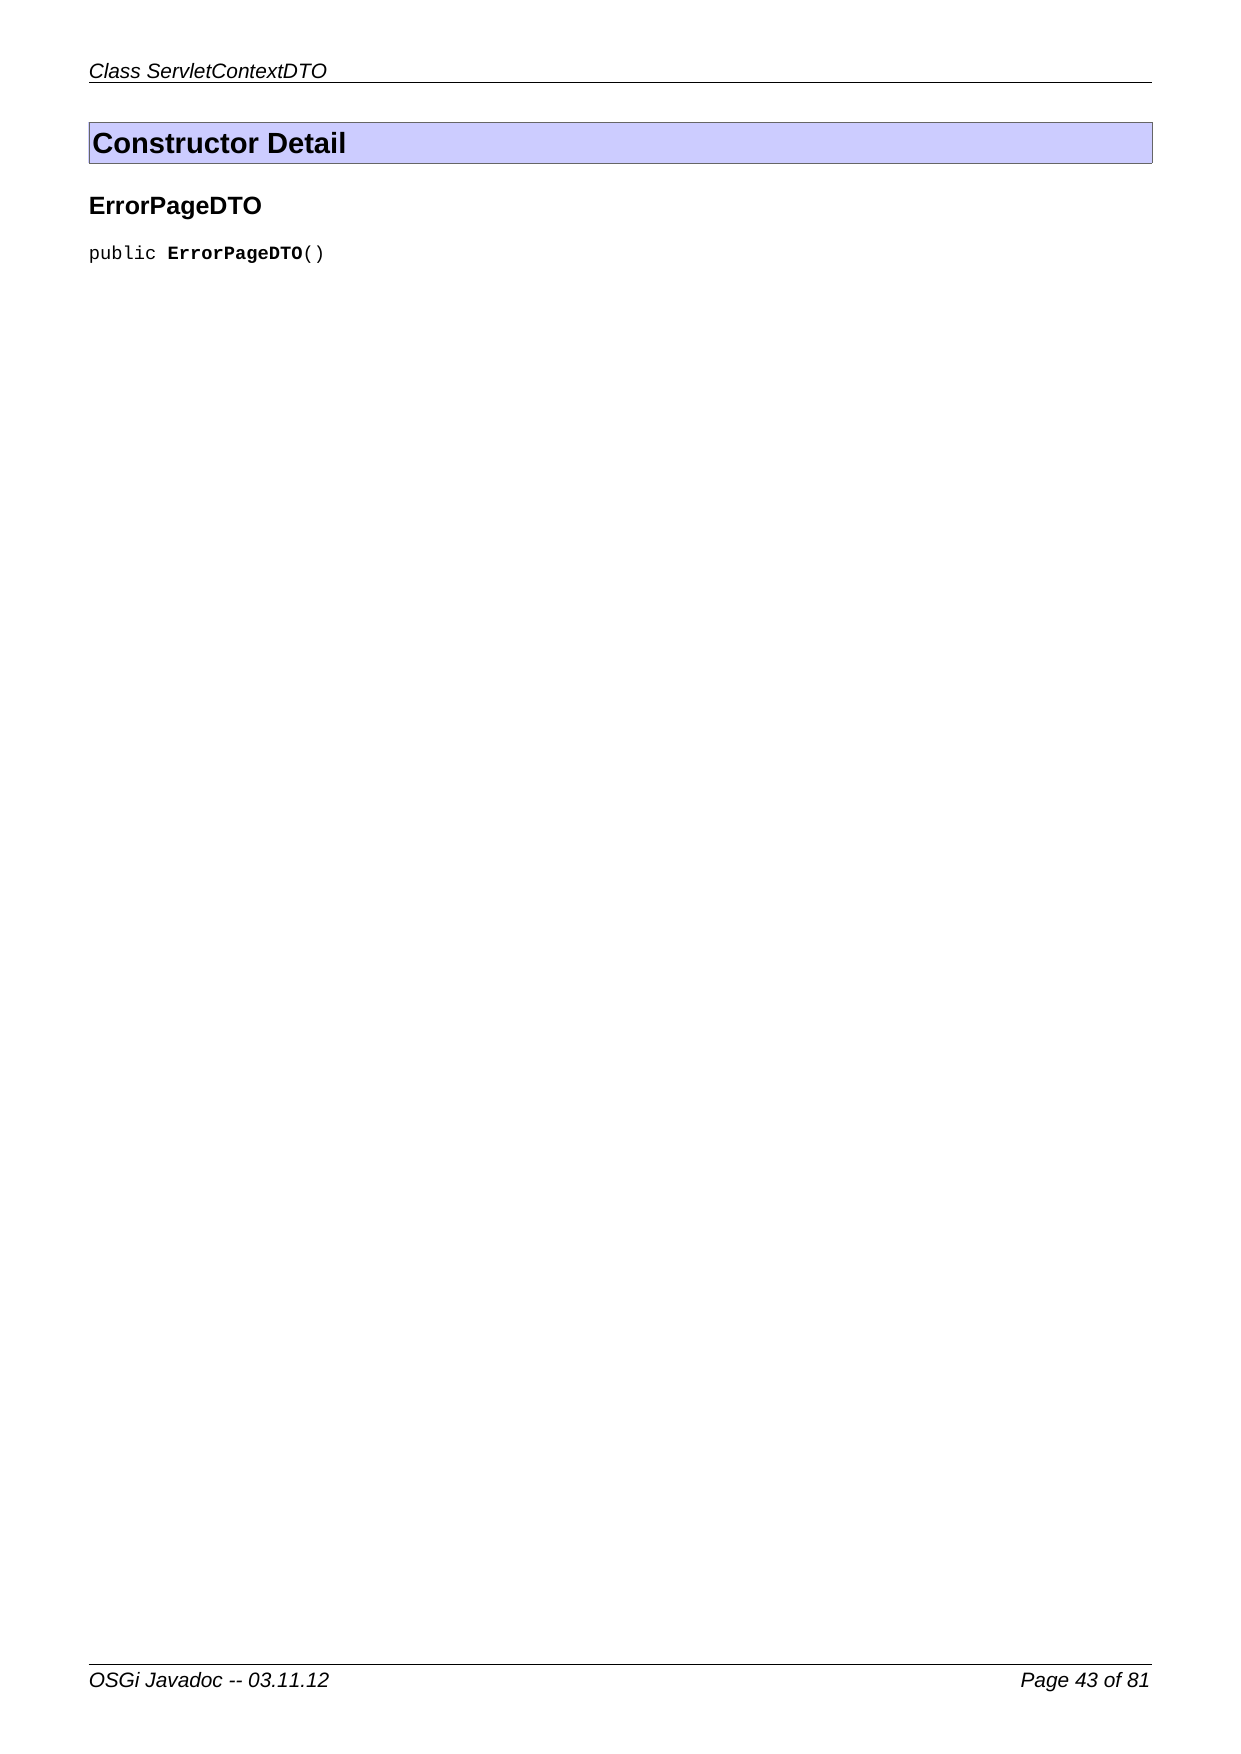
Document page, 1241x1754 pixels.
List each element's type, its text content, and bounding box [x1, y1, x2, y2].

text public ErrorPageDTO() [88, 244, 1152, 265]
subtitle Constructor Detail [90, 123, 1152, 163]
subtitle ErrorPageDTO [88, 191, 1152, 220]
